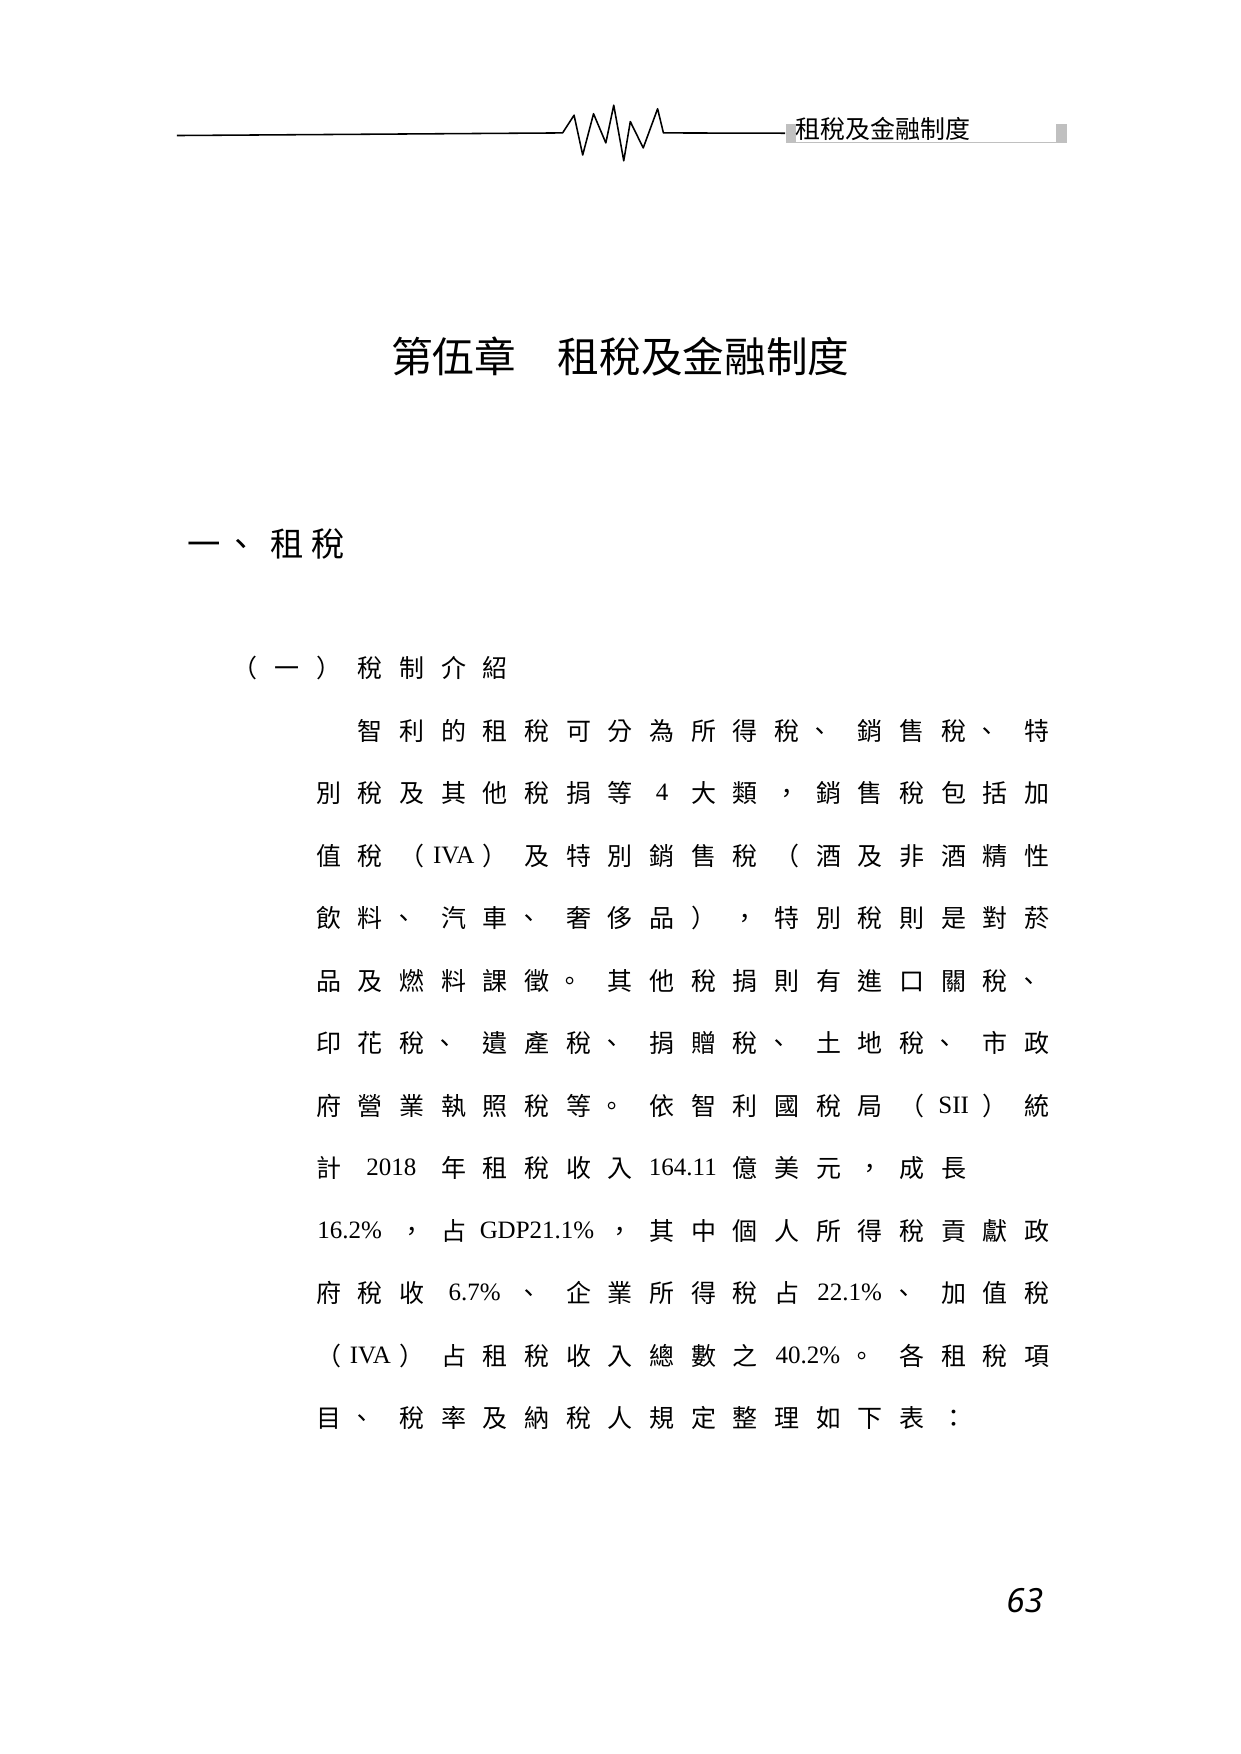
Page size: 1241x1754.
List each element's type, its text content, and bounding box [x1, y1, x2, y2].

text 智利的租稅可分為所得稅、銷售稅、特別稅及其他稅捐等4大類，銷售稅包括加值稅（IVA）及特別銷售稅（酒及非酒精性飲料、汽車、奢侈品），特別稅則是對菸品及燃料課徵。其他稅捐則有進口關稅、印花稅、遺產稅、捐贈稅、土地稅、市政府營業執照稅等。依智利國稅局（SII）統計2018年租稅收入164.11億美元，成長16.2%，占GDP21.1%，其中個人所得稅貢獻政府稅收6.7%、企業所得稅占22.1%、加值稅（IVA）占租稅收入總數之40.2%。各租稅項目、稅率及納稅人規定整理如下表： [281, 688, 1058, 1438]
text （一）稅制介紹 [207, 625, 1058, 688]
text 一、租稅 [183, 500, 1058, 563]
text 第伍章 租稅及金融制度 [183, 313, 1058, 375]
